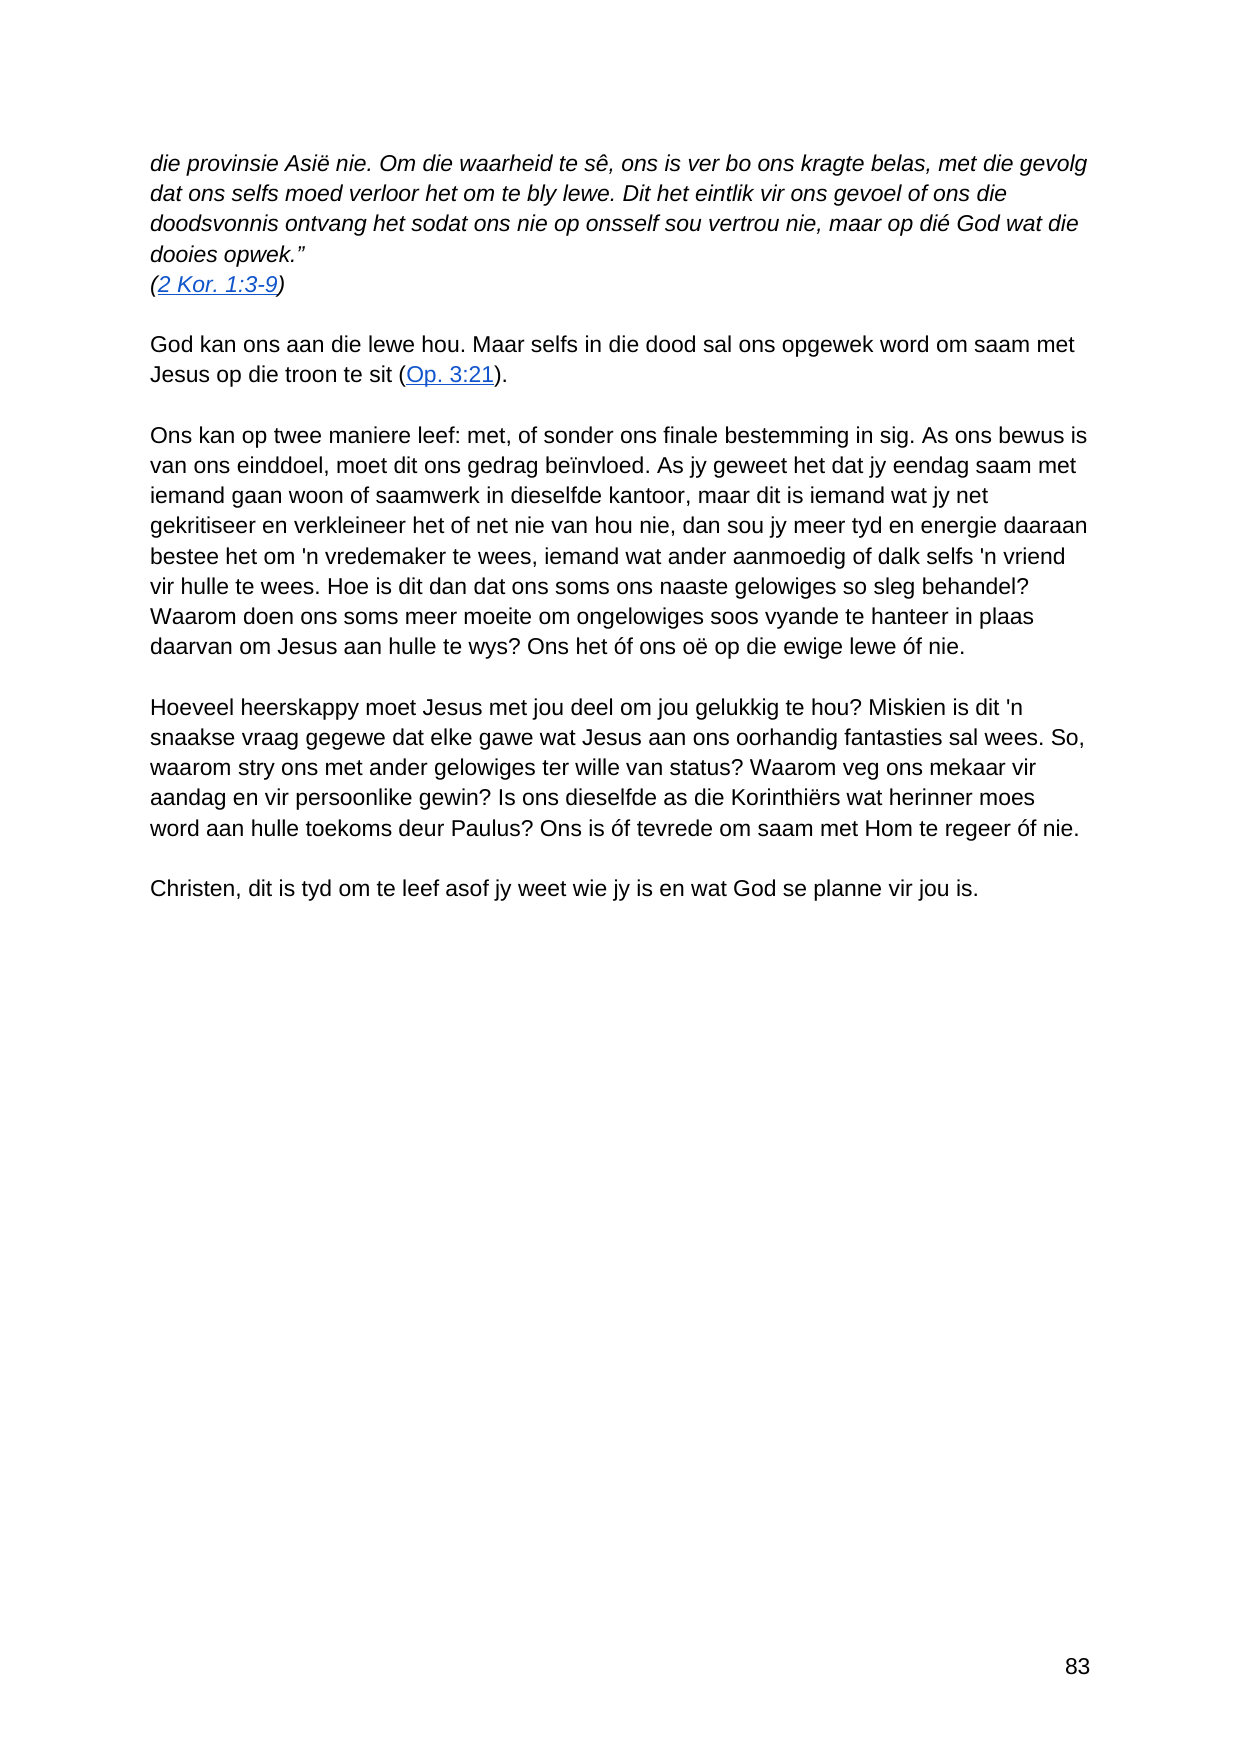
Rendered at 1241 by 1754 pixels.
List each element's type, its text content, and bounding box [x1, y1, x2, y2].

text Hoeveel heerskappy moet Jesus met jou deel om jou gelukkig te hou? Miskien is dit 'n snaakse vraag gegewe dat elke gawe wat Jesus aan ons oorhandig fantasties sal wees. So, waarom stry ons met ander gelowiges ter wille van status? Waarom veg ons mekaar vir aandag en vir persoonlike gewin? Is ons dieselfde as die Korinthiërs wat herinner moes word aan hulle toekoms deur Paulus? Ons is óf tevrede om saam met Hom te regeer óf nie. [150, 694, 1090, 841]
text God kan ons aan die lewe hou. Maar selfs in die dood sal ons opgewek word om saam met Jesus op die troon te sit (Op. 3:21). [150, 331, 1090, 388]
text die provinsie Asië nie. Om die waarheid te sê, ons is ver bo ons kragte belas, met die gevolg dat ons selfs moed verloor het om te bly lewe. Dit het eintlik vir ons gevoel of ons die doodsvonnis ontvang het sodat ons nie op onsself sou vertrou nie, maar op dié God wat die dooies opwek.” [150, 150, 1090, 267]
text Ons kan op twee maniere leef: met, of sonder ons finale bestemming in sig. As ons bewus is van ons einddoel, moet dit ons gedrag beïnvloed. As jy geweet het dat jy eendag saam met iemand gaan woon of saamwerk in dieselfde kantoor, maar dit is iemand wat jy net gekritiseer en verkleineer het of net nie van hou nie, dan sou jy meer tyd en energie daaraan bestee het om 'n vredemaker te wees, iemand wat ander aanmoedig of dalk selfs 'n vriend vir hulle te wees. Hoe is dit dan dat ons soms ons naaste gelowiges so sleg behandel? Waarom doen ons soms meer moeite om ongelowiges soos vyande te hanteer in plaas daarvan om Jesus aan hulle te wys? Ons het óf ons oë op die ewige lewe óf nie. [150, 422, 1090, 660]
text (2 Kor. 1:3-9) [150, 271, 1090, 297]
text Christen, dit is tyd om te leef asof jy weet wie jy is en wat God se planne vir jou is. [150, 875, 1090, 901]
